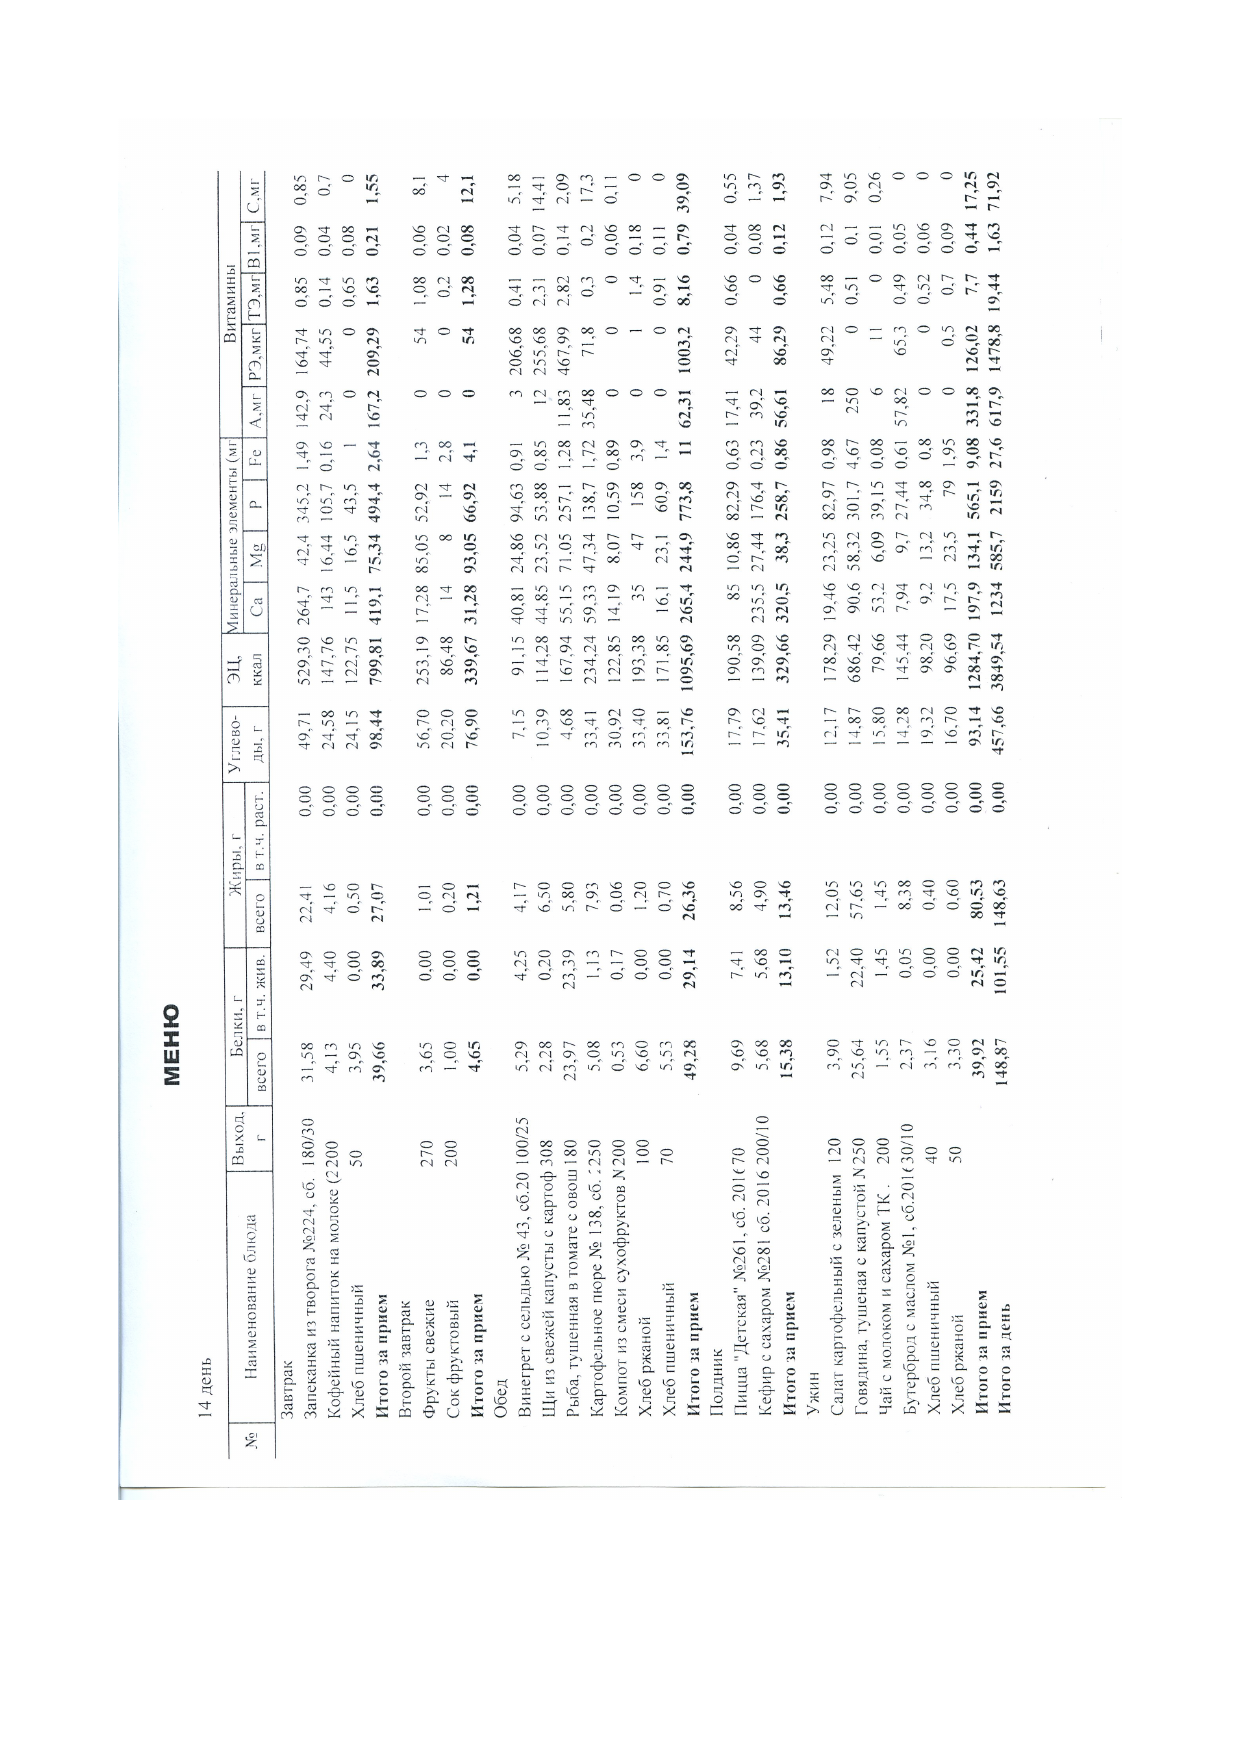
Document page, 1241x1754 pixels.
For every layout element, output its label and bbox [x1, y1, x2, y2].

picture [118, 118, 1122, 1500]
